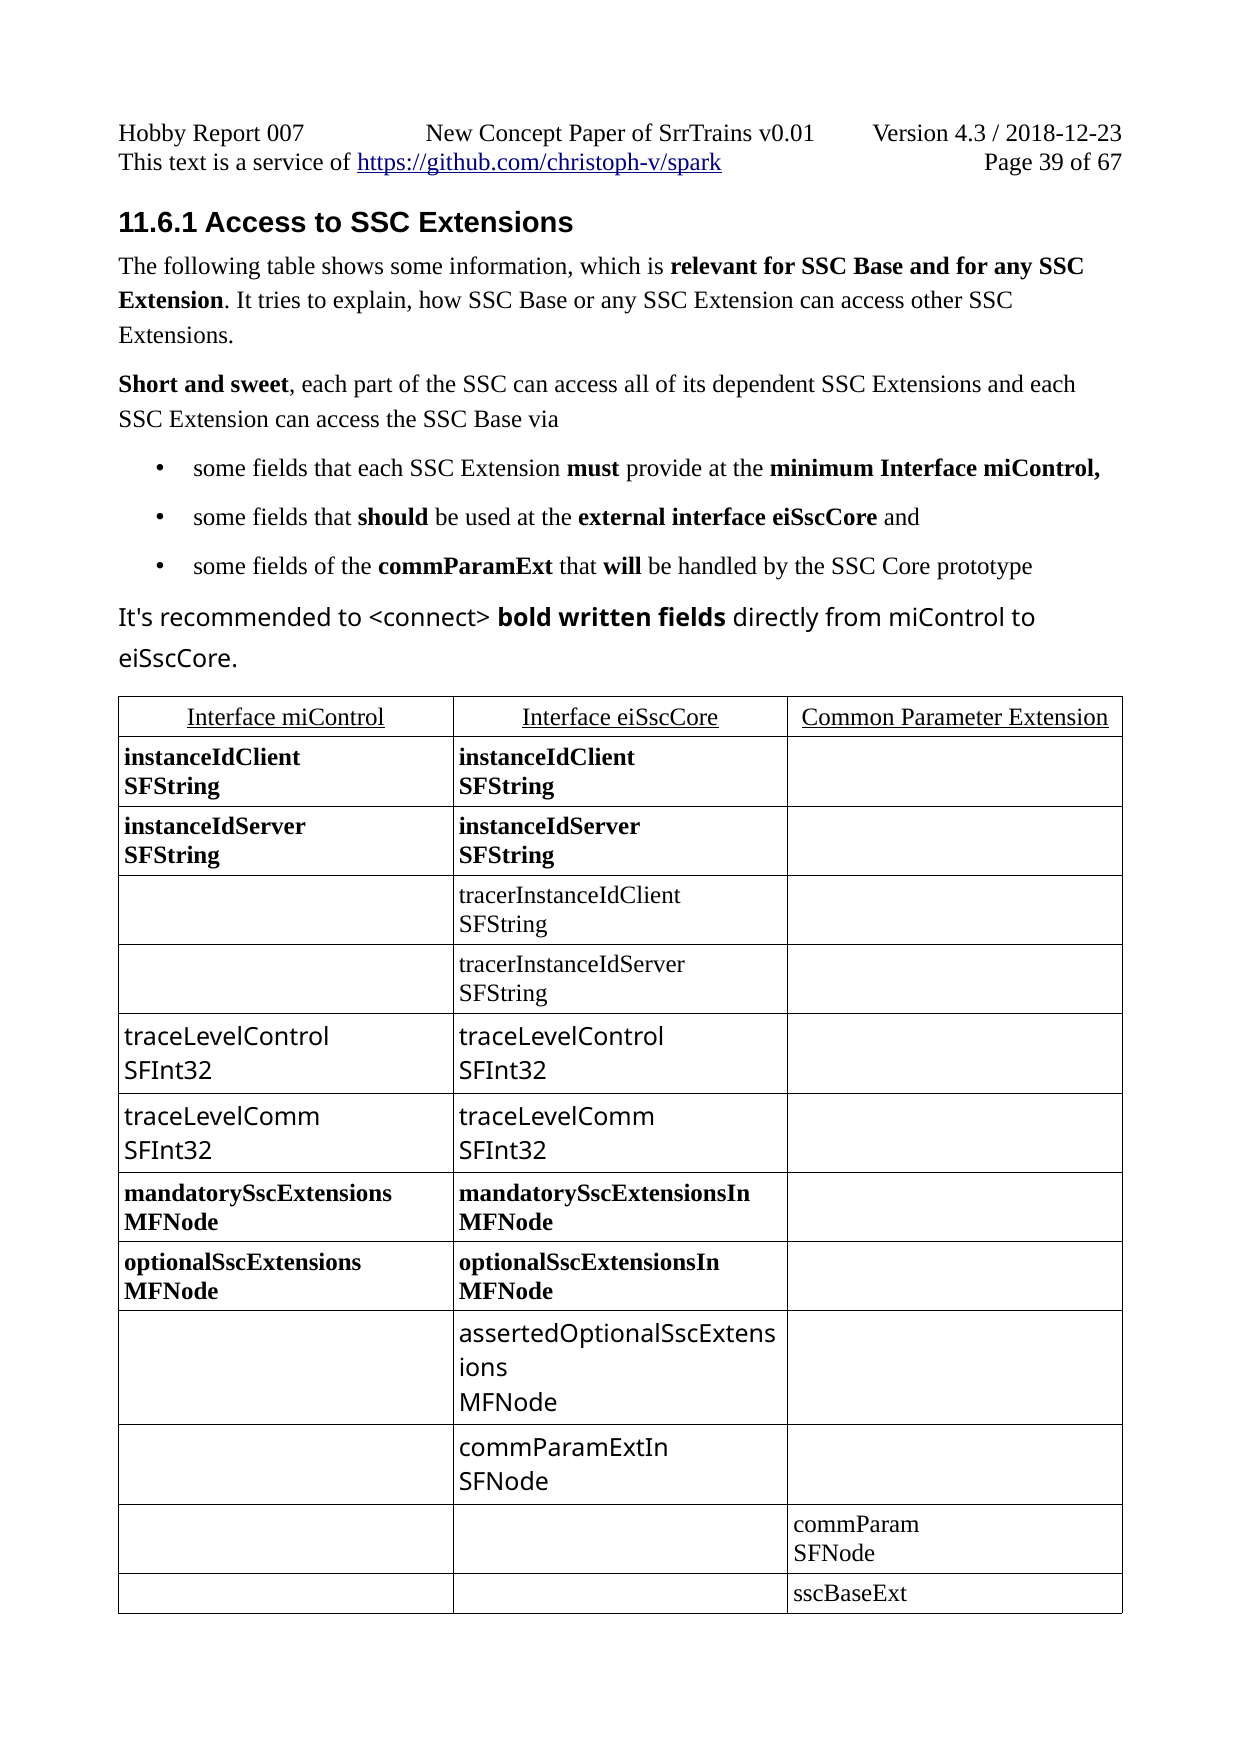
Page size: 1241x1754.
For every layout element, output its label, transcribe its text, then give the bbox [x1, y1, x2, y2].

table_cell instanceIdServer SFString [119, 807, 453, 874]
table_cell mandatorySscExtensions MFNode [119, 1173, 453, 1241]
table_cell [788, 1425, 1122, 1504]
table_cell traceLevelComm SFInt32 [454, 1094, 787, 1172]
table_cell [788, 1014, 1122, 1092]
list some fields of the commParamExt that will be handled by the SSC Core prototype [156, 551, 1122, 579]
table_cell instanceIdServer SFString [454, 807, 787, 874]
table_cell tracerInstanceIdClient SFString [454, 876, 787, 944]
table_header Interface eiSscCore [454, 697, 787, 736]
table_cell [788, 1094, 1122, 1172]
table_cell tracerInstanceIdServer SFString [454, 945, 787, 1013]
text Short and sweet, each part of the SSC can access all of its dependent SSC Extensions and each SSC Extension can access the SSC Base via [118, 369, 1122, 432]
table_header Interface miControl [119, 697, 453, 736]
table_cell [119, 876, 453, 944]
table_cell [788, 945, 1122, 1013]
table_cell sscBaseExt [788, 1574, 1122, 1613]
list some fields that should be used at the external interface eiSscCore and [156, 502, 1122, 531]
table_cell [454, 1505, 787, 1573]
table_cell [788, 807, 1122, 874]
table_cell [119, 1425, 453, 1504]
table_cell [788, 876, 1122, 944]
table_cell optionalSscExtensionsIn MFNode [454, 1242, 787, 1310]
table_cell [788, 1173, 1122, 1241]
table_header Common Parameter Extension [788, 697, 1122, 736]
list some fields that each SSC Extension must provide at the minimum Interface miControl, [156, 453, 1122, 481]
table_cell traceLevelComm SFInt32 [119, 1094, 453, 1172]
table_cell [119, 1311, 453, 1424]
table_cell traceLevelControl SFInt32 [454, 1014, 787, 1092]
table_cell [788, 1242, 1122, 1310]
table_cell traceLevelControl SFInt32 [119, 1014, 453, 1092]
text The following table shows some information, which is relevant for SSC Base and for any SSC Extension. It tries to explain, how SSC Base or any SSC Extension can access other SSC Extensions. [118, 251, 1122, 349]
table_cell [119, 1505, 453, 1573]
table_cell [454, 1574, 787, 1613]
subtitle 11.6.1 Access to SSC Extensions [118, 205, 1122, 239]
table_cell mandatorySscExtensionsIn MFNode [454, 1173, 787, 1241]
text It's recommended to <connect> bold written fields directly from miControl to eiSscCore. [118, 600, 1122, 675]
table_cell [788, 737, 1122, 806]
table_cell [119, 1574, 453, 1613]
table_cell optionalSscExtensions MFNode [119, 1242, 453, 1310]
table_cell assertedOptionalSscExtensions MFNode [454, 1311, 787, 1424]
table_cell instanceIdClient SFString [119, 737, 453, 806]
table_cell instanceIdClient SFString [454, 737, 787, 806]
table_cell commParamExtIn SFNode [454, 1425, 787, 1504]
table_cell [119, 945, 453, 1013]
table_cell [788, 1311, 1122, 1424]
table_cell commParam SFNode [788, 1505, 1122, 1573]
